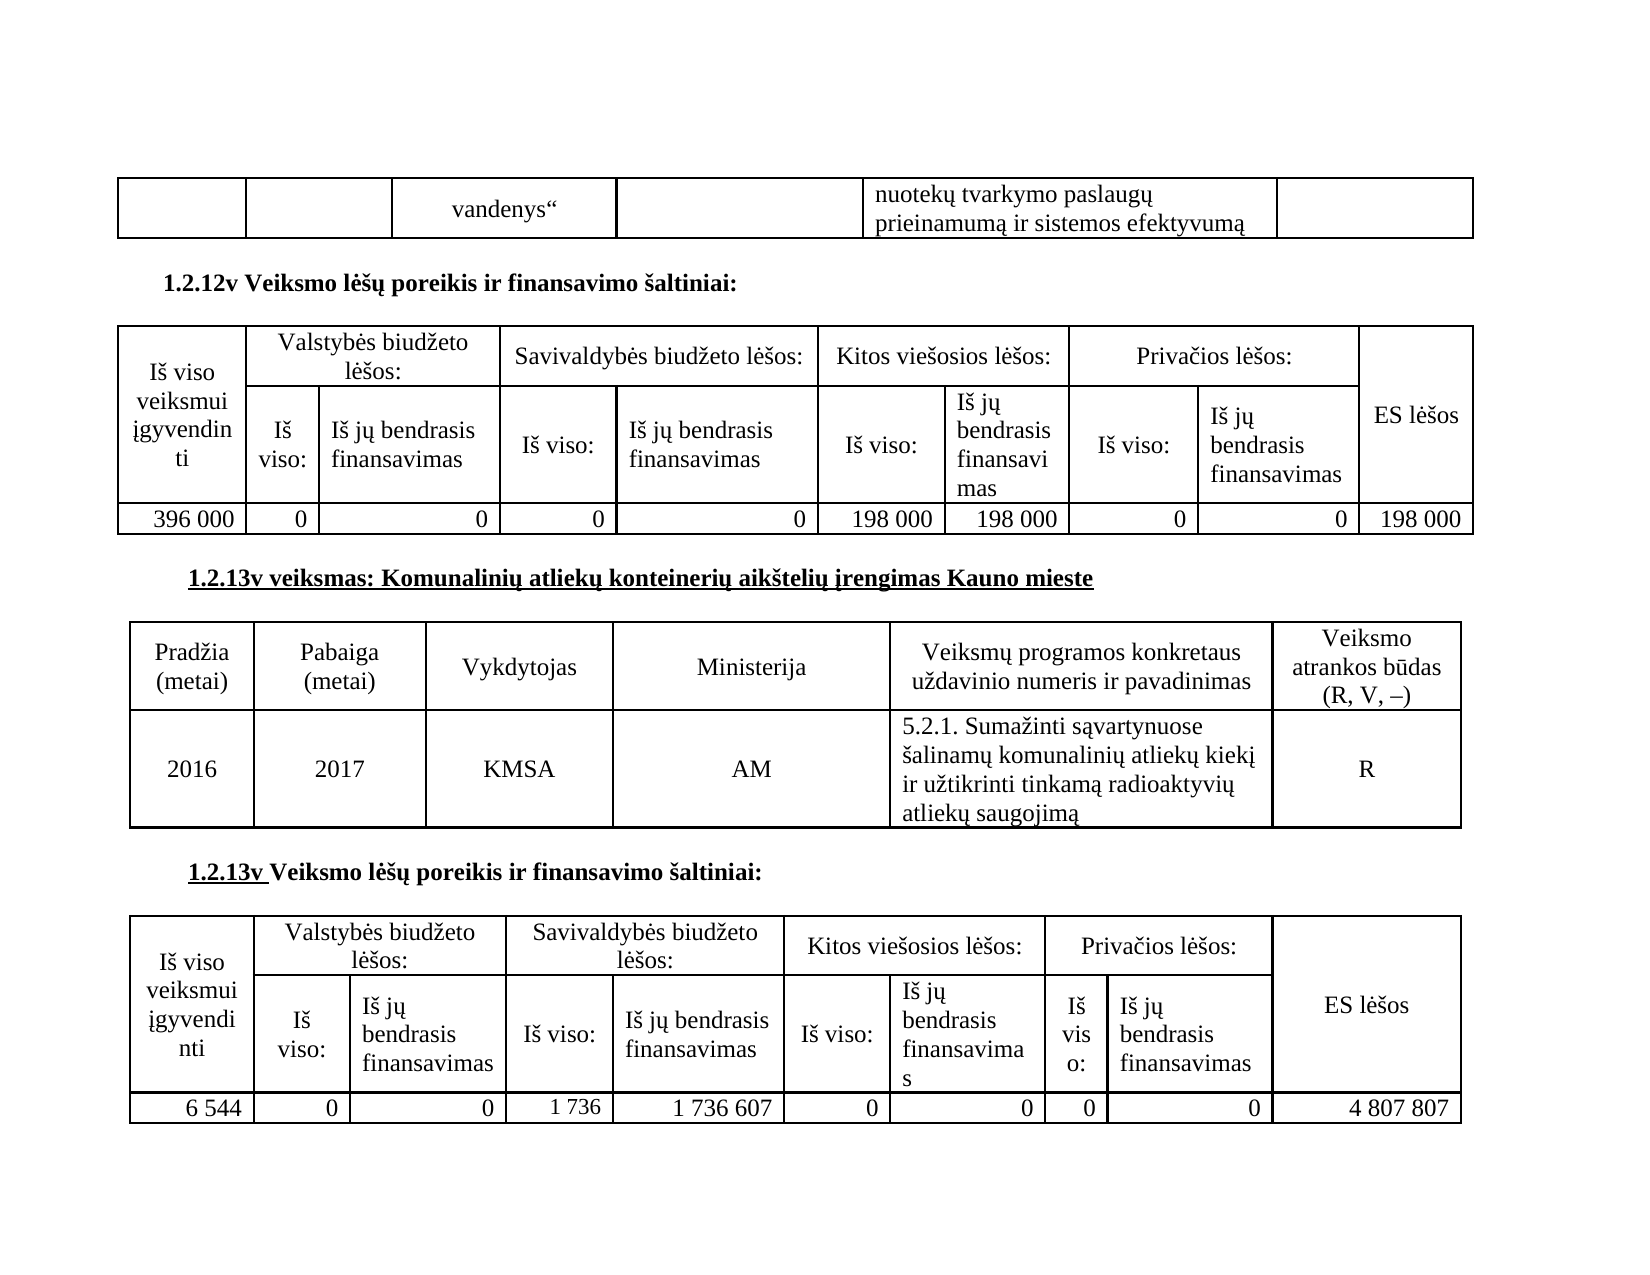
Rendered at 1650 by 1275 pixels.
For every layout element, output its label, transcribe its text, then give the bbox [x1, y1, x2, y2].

table_cell 4 807 807 [1274, 1094, 1460, 1122]
table_cell [254, 829, 350, 857]
table_cell [246, 296, 319, 325]
table_cell [1273, 829, 1461, 857]
table_cell [1277, 268, 1473, 296]
table_cell 0 [1070, 504, 1197, 533]
table_cell Iš jų bendrasis finansavimas [618, 387, 817, 502]
table_cell [426, 829, 506, 857]
table_cell [426, 886, 506, 915]
table_header [130, 564, 176, 592]
table_cell [1338, 239, 1473, 268]
table_cell 0 [501, 504, 615, 533]
table_cell [613, 829, 699, 857]
table_cell R [1274, 711, 1460, 826]
table_cell [1225, 296, 1338, 325]
table_cell Ministerija [614, 623, 889, 709]
table_cell [945, 239, 968, 268]
table_cell [983, 886, 1045, 915]
table_cell Privačios lėšos: [1070, 327, 1358, 385]
table_cell [649, 296, 818, 325]
table_cell Iš viso: [255, 976, 349, 1091]
table_cell [1278, 179, 1472, 237]
table_cell [969, 296, 1069, 325]
table_cell Iš viso veiksmui įgyvendinti [119, 327, 245, 502]
table_cell [247, 179, 391, 237]
table_cell [426, 592, 506, 621]
table_cell Iš viso: [1046, 976, 1106, 1091]
table_cell [1225, 239, 1338, 268]
table_cell [254, 592, 350, 621]
table_cell [392, 296, 500, 325]
table_cell Iš viso: [1070, 387, 1197, 502]
table_cell Vykdytojas [427, 623, 612, 709]
table_cell [818, 296, 944, 325]
table_cell [1045, 829, 1107, 857]
table_cell Iš jų bendrasis finansavimas [1199, 387, 1358, 502]
table_cell 198 000 [946, 504, 1068, 533]
table_cell [700, 829, 784, 857]
table_cell 0 [351, 1094, 505, 1122]
table_cell Savivaldybės biudžeto lėšos: [501, 327, 817, 385]
table_cell 396 000 [119, 504, 245, 533]
table_cell Iš viso: [247, 387, 318, 502]
table_cell 1.2.13v Veiksmo lėšų poreikis ir finansavimo šaltiniai: [176, 857, 1272, 886]
table_cell 0 [255, 1094, 349, 1122]
table_cell [350, 829, 426, 857]
table_cell [130, 829, 176, 857]
table_cell [1273, 886, 1461, 915]
table_cell [969, 239, 1069, 268]
table_cell 0 [618, 504, 817, 533]
table_cell [1108, 886, 1177, 915]
table_cell [613, 592, 699, 621]
table_cell [118, 535, 1473, 1124]
table_cell Iš viso veiksmui įgyvendinti [131, 917, 253, 1091]
table_cell [506, 886, 613, 915]
table_cell nuotekų tvarkymo paslaugų prieinamumą ir sistemos efektyvumą [864, 179, 1276, 237]
table_cell [1177, 592, 1272, 621]
table_cell [618, 179, 862, 237]
table_cell Pradžia (metai) [131, 623, 253, 709]
table_cell [945, 296, 968, 325]
table_cell [700, 886, 784, 915]
table_cell 6 544 [131, 1094, 253, 1122]
table_cell [890, 592, 983, 621]
table_cell [1273, 857, 1461, 886]
table_cell [1045, 592, 1107, 621]
table_header 1.2.13v veiksmas: Komunalinių atliekų konteinerių aikštelių įrengimas Kauno mieste [176, 564, 1461, 592]
table_cell [506, 592, 613, 621]
table_cell 0 [1046, 1094, 1106, 1122]
table_cell 1 736 [507, 1094, 612, 1122]
table_cell 0 [1199, 504, 1358, 533]
table_cell Veiksmų programos konkretaus uždavinio numeris ir pavadinimas [891, 623, 1271, 709]
table_cell [1069, 239, 1198, 268]
table_cell [119, 179, 245, 237]
table_cell 0 [785, 1094, 889, 1122]
table_cell [700, 592, 784, 621]
table_cell Iš jų bendrasis finansavimas [320, 387, 499, 502]
table_cell KMSA [427, 711, 612, 826]
table_cell vandenys“ [393, 179, 615, 237]
table_cell [784, 592, 890, 621]
table_cell [1108, 592, 1177, 621]
table_cell Valstybės biudžeto lėšos: [255, 917, 505, 974]
table_cell [500, 296, 616, 325]
table_cell [784, 886, 890, 915]
table_cell [1045, 886, 1107, 915]
table_cell [130, 592, 176, 621]
table_cell [254, 886, 350, 915]
table_cell [1177, 886, 1272, 915]
table_cell [818, 239, 944, 268]
table_cell Iš viso: [785, 976, 889, 1091]
table_cell [1069, 296, 1198, 325]
table_cell Privačios lėšos: [1046, 917, 1271, 974]
table_cell 5.2.1. Sumažinti sąvartynuose šalinamų komunalinių atliekų kiekį ir užtikrinti tinkamą radioaktyvių atliekų saugojimą [891, 711, 1271, 826]
table_cell 2016 [131, 711, 253, 826]
table_cell [1108, 829, 1177, 857]
table_cell Iš viso: [507, 976, 612, 1091]
table_cell 198 000 [819, 504, 944, 533]
table_cell [176, 886, 253, 915]
table_cell [130, 857, 176, 886]
table_cell [890, 886, 983, 915]
table_cell Iš jų bendrasis finansavimas [351, 976, 505, 1091]
table_cell [1198, 239, 1225, 268]
table_cell [613, 886, 699, 915]
table_cell Iš jų bendrasis finansavimas [614, 976, 783, 1091]
table_cell [319, 296, 392, 325]
table_cell [176, 829, 253, 857]
table_cell 2017 [255, 711, 425, 826]
table_cell [506, 829, 613, 857]
table_cell Iš jų bendrasis finansavimas [1109, 976, 1271, 1091]
table_cell [118, 296, 151, 325]
table_cell AM [614, 711, 889, 826]
table_cell Iš jų bendrasis finansavimas [891, 976, 1044, 1091]
table_cell 198 000 [1360, 504, 1472, 533]
table_cell ES lėšos [1360, 327, 1472, 502]
table_cell [616, 296, 648, 325]
table_cell [130, 886, 176, 915]
table_cell [983, 829, 1045, 857]
table_cell [350, 886, 426, 915]
table_cell 1.2.12v Veiksmo lėšų poreikis ir finansavimo šaltiniai: [151, 268, 1277, 296]
table_cell Veiksmo atrankos būdas (R, V, –) [1274, 623, 1460, 709]
table_cell 1 736 607 [614, 1094, 783, 1122]
table_cell [118, 239, 151, 268]
table_cell [784, 829, 890, 857]
table_cell Iš viso: [501, 387, 615, 502]
table_cell [151, 239, 818, 268]
table_cell [983, 592, 1045, 621]
table_cell [350, 592, 426, 621]
table_cell Kitos viešosios lėšos: [819, 327, 1068, 385]
table_cell Iš viso: [819, 387, 944, 502]
table_cell Valstybės biudžeto lėšos: [247, 327, 499, 385]
table_cell 0 [247, 504, 318, 533]
table_cell Savivaldybės biudžeto lėšos: [507, 917, 783, 974]
table_cell [1338, 296, 1473, 325]
table_cell [1198, 296, 1225, 325]
table_cell [1273, 592, 1461, 621]
table_cell 0 [1109, 1094, 1271, 1122]
table_cell Pabaiga (metai) [255, 623, 425, 709]
table_cell ES lėšos [1274, 917, 1460, 1091]
table_cell Iš jų bendrasis finansavimas [946, 387, 1068, 502]
table_cell [1177, 829, 1272, 857]
table_cell [176, 592, 253, 621]
table_cell [118, 268, 151, 296]
table_cell 0 [320, 504, 499, 533]
table_cell Kitos viešosios lėšos: [785, 917, 1044, 974]
table_cell 0 [891, 1094, 1044, 1122]
table_cell [890, 829, 983, 857]
table_cell [151, 296, 246, 325]
